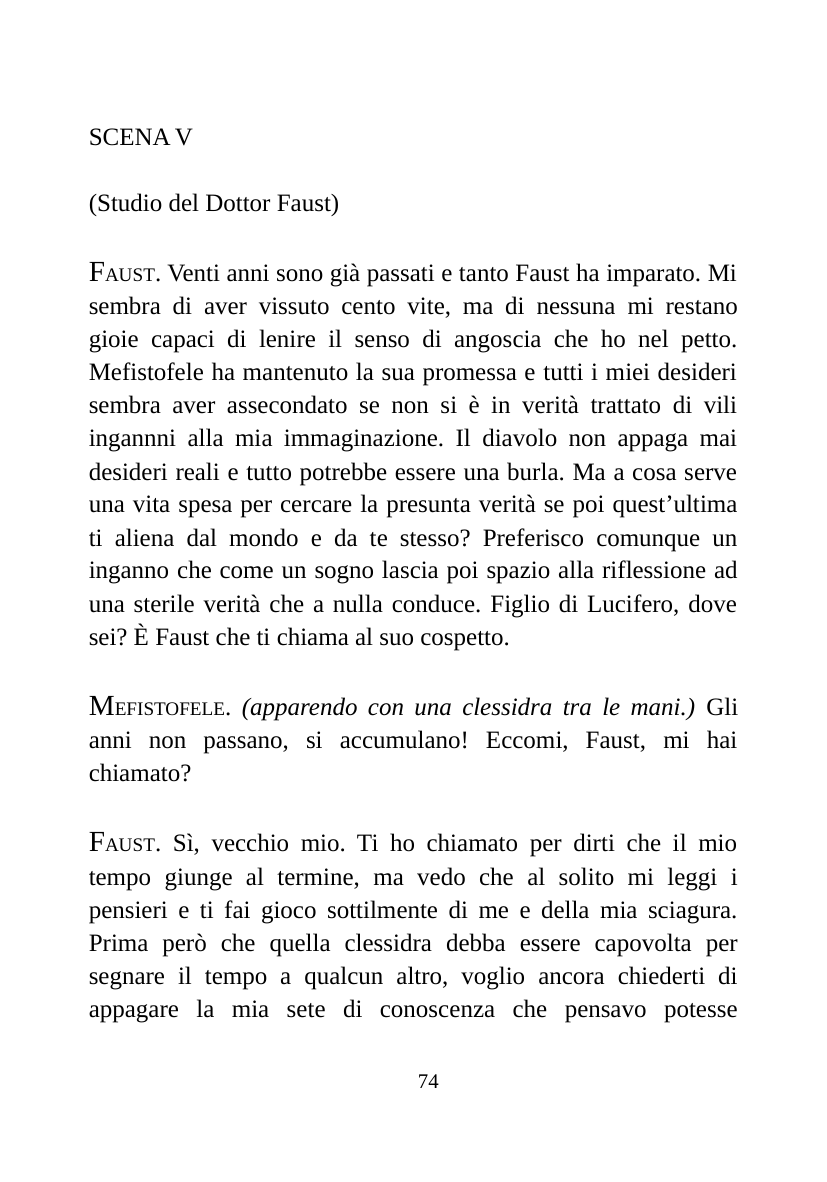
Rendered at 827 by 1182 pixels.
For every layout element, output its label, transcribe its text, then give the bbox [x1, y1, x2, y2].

text Faust. Venti anni sono già passati e tanto Faust ha imparato. Mi sembra di aver vissuto cento vite, ma di nessuna mi restano gioie capaci di lenire il senso di angoscia che ho nel petto. Mefistofele ha mantenuto la sua promessa e tutti i miei desideri sembra aver assecondato se non si è in verità trattato di vili ingannni alla mia immaginazione. Il diavolo non appaga mai desideri reali e tutto potrebbe essere una burla. Ma a cosa serve una vita spesa per cercare la presunta verità se poi quest’ultima ti aliena dal mondo e da te stesso? Preferisco comunque un inganno che come un sogno lascia poi spazio alla riflessione ad una sterile verità che a nulla conduce. Figlio di Lucifero, dove sei? È Faust che ti chiama al suo cospetto. [88, 254, 738, 650]
text Faust. Sì, vecchio mio. Ti ho chiamato per dirti che il mio tempo giunge al termine, ma vedo che al solito mi leggi i pensieri e ti fai gioco sottilmente di me e della mia sciagura. Prima però che quella clessidra debba essere capovolta per segnare il tempo a qualcun altro, voglio ancora chiederti di appagare la mia sete di conoscenza che pensavo potesse [88, 824, 738, 1023]
text (Studio del Dottor Faust) [88, 188, 738, 216]
text Mefistofele. (apparendo con una clessidra tra le mani.) Gli anni non passano, si accumulano! Eccomi, Faust, mi hai chiamato? [88, 688, 738, 787]
text SCENA V [88, 122, 738, 150]
